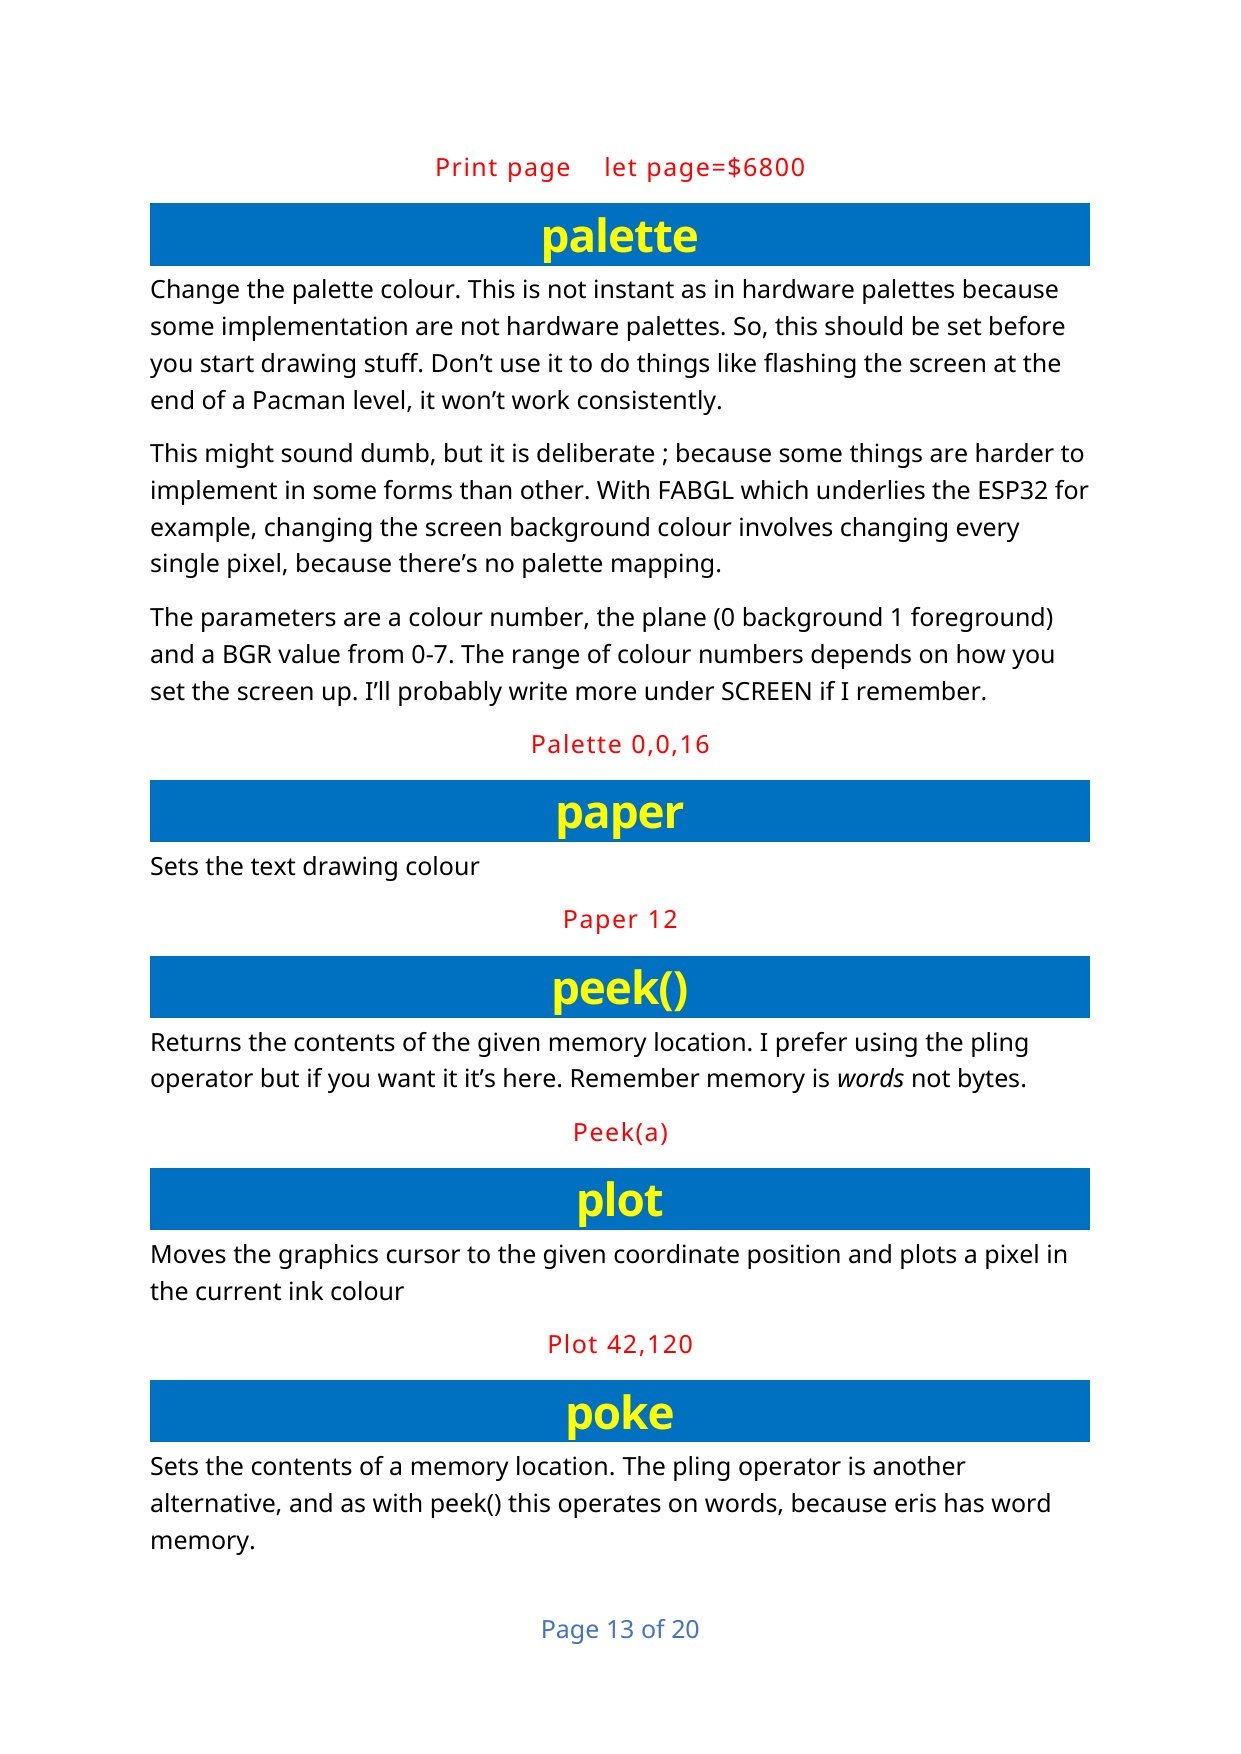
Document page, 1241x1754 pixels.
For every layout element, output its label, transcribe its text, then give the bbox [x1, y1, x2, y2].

title palette [150, 203, 1090, 266]
text Returns the contents of the given memory location. I prefer using the pling operator but if you want it it’s here. Remember memory is words not bytes. [150, 1024, 1090, 1095]
title poke [150, 1380, 1090, 1442]
subtitle Peek(a) [150, 1114, 1090, 1148]
text Moves the graphics cursor to the given coordinate position and plots a pixel in the current ink colour [150, 1236, 1090, 1307]
text Change the palette colour. This is not instant as in hardware palettes because some implementation are not hardware palettes. So, this should be set before you start drawing stuff. Don’t use it to do things like flashing the screen at the end of a Pacman level, it won’t work consistently. [150, 272, 1090, 416]
title plot [150, 1168, 1090, 1230]
title peek() [150, 956, 1090, 1018]
subtitle Plot 42,120 [150, 1327, 1090, 1361]
text Sets the contents of a memory location. The pling operator is another alternative, and as with peek() this operates on words, because eris has word memory. [150, 1449, 1090, 1556]
subtitle Paper 12 [150, 902, 1090, 936]
text Sets the text drawing colour [150, 849, 1090, 883]
title paper [150, 780, 1090, 842]
subtitle Print page let page=$6800 [150, 150, 1090, 184]
text The parameters are a colour number, the plane (0 background 1 foreground) and a BGR value from 0-7. The range of colour numbers depends on how you set the screen up. I’ll probably write more under SCREEN if I remember. [150, 599, 1090, 707]
text This might sound dumb, but it is deliberate ; because some things are harder to implement in some forms than other. With FABGL which underlies the ESP32 for example, changing the screen background colour involves changing every single pixel, because there’s no palette mapping. [150, 436, 1090, 580]
subtitle Palette 0,0,16 [150, 727, 1090, 761]
